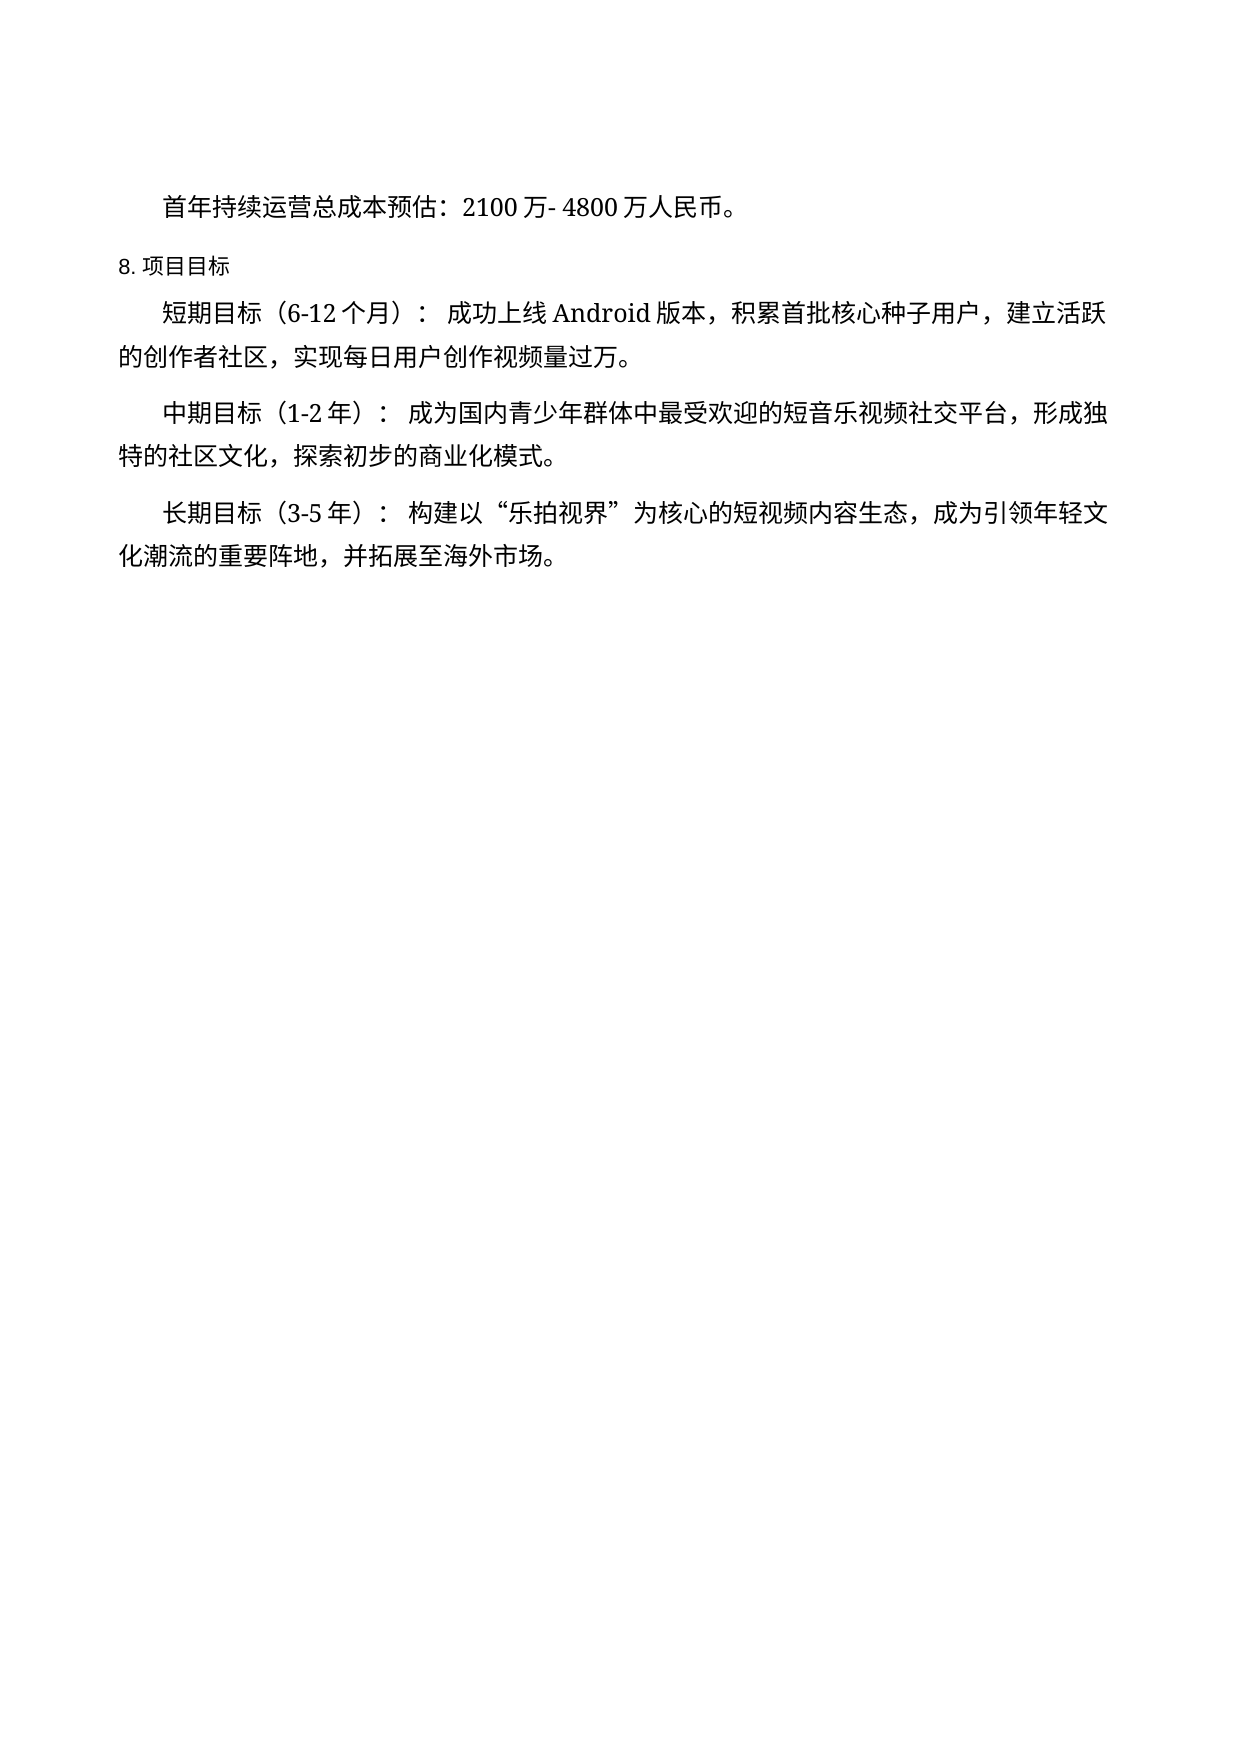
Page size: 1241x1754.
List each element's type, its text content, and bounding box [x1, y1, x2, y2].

text 首年持续运营总成本预估：2100万- 4800万人民币。 [118, 188, 1122, 224]
text 长期目标（3-5年）： 构建以“乐拍视界”为核心的短视频内容生态，成为引领年轻文化潮流的重要阵地，并拓展至海外市场。 [118, 493, 1122, 573]
text 短期目标（6-12个月）： 成功上线Android版本，积累首批核心种子用户，建立活跃的创作者社区，实现每日用户创作视频量过万。 [118, 294, 1122, 373]
subtitle 项目目标 [118, 249, 1122, 281]
text 中期目标（1-2年）： 成为国内青少年群体中最受欢迎的短音乐视频社交平台，形成独特的社区文化，探索初步的商业化模式。 [118, 393, 1122, 473]
